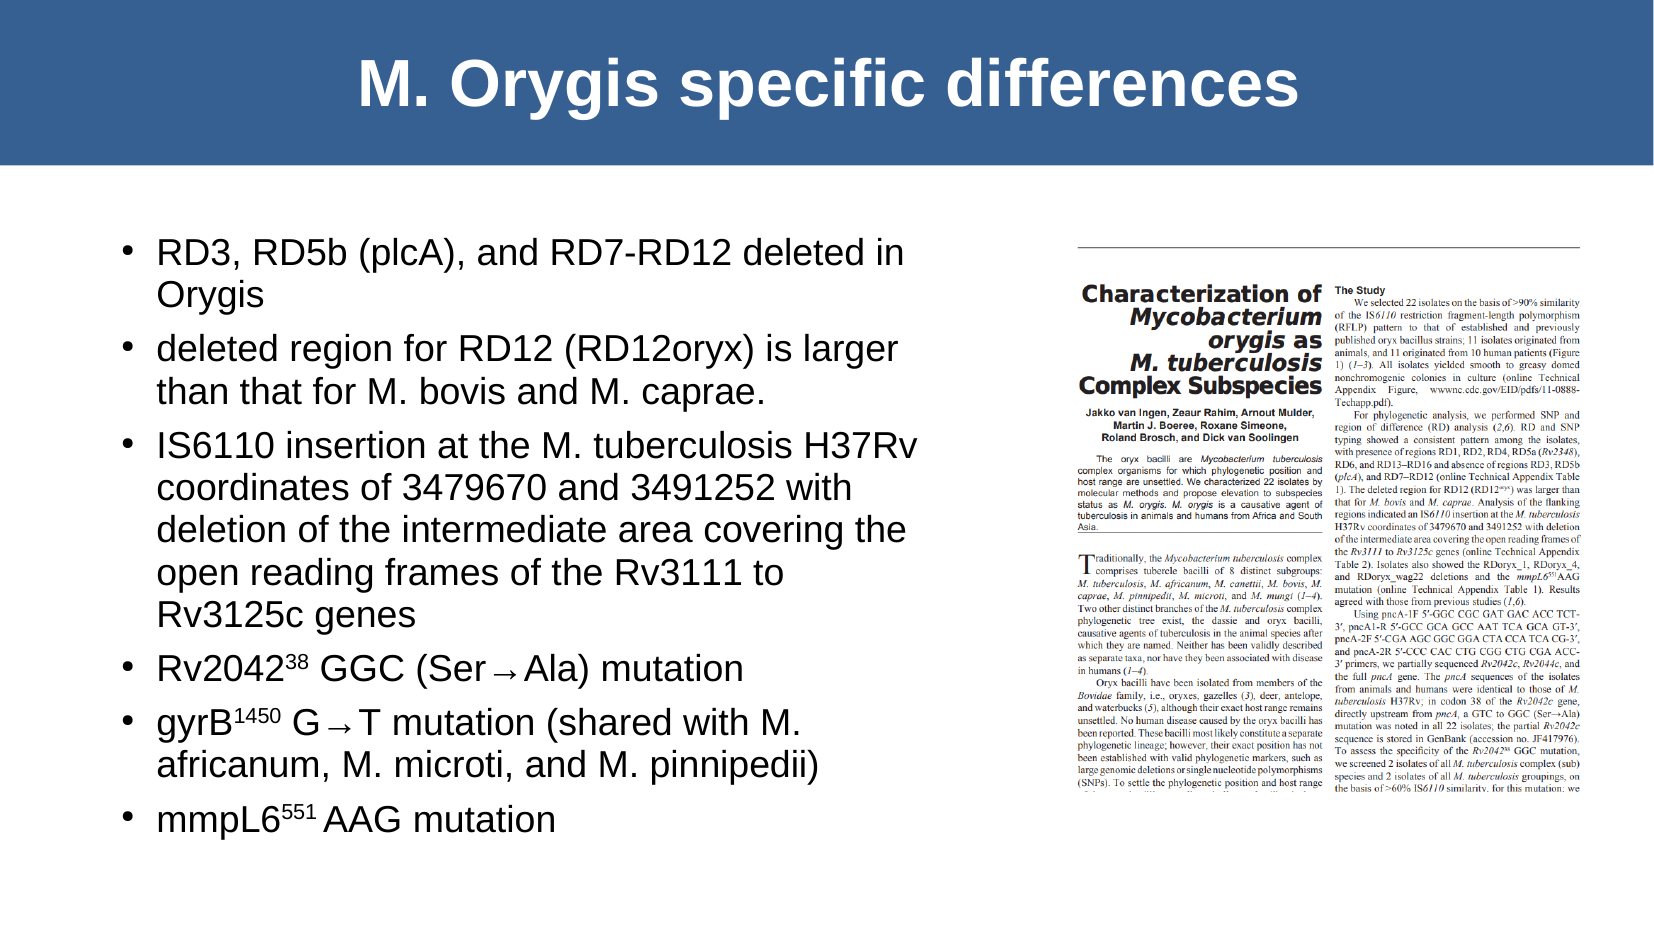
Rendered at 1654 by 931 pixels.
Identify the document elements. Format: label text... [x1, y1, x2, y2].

text_box RD3, RD5b (plcA), and RD7-RD12 deleted in Orygis deleted region for RD12 (RD12oryx) is larger than that for M. bovis and M. caprae. IS6110 insertion at the M. tuberculosis H37Rv coordinates of 3479670 and 3491252 with deletion of the intermediate area covering the open reading frames of the Rv3111 to Rv3125c genes Rv204238 GGC (Ser→Ala) mutation gyrB1450 G→T mutation (shared with M. africanum, M. microti, and M. pinnipedii) mmpL6551 AAG mutation [106, 224, 934, 903]
text_box M. Orygis specific differences [0, 0, 1654, 166]
picture [1024, 212, 1607, 792]
